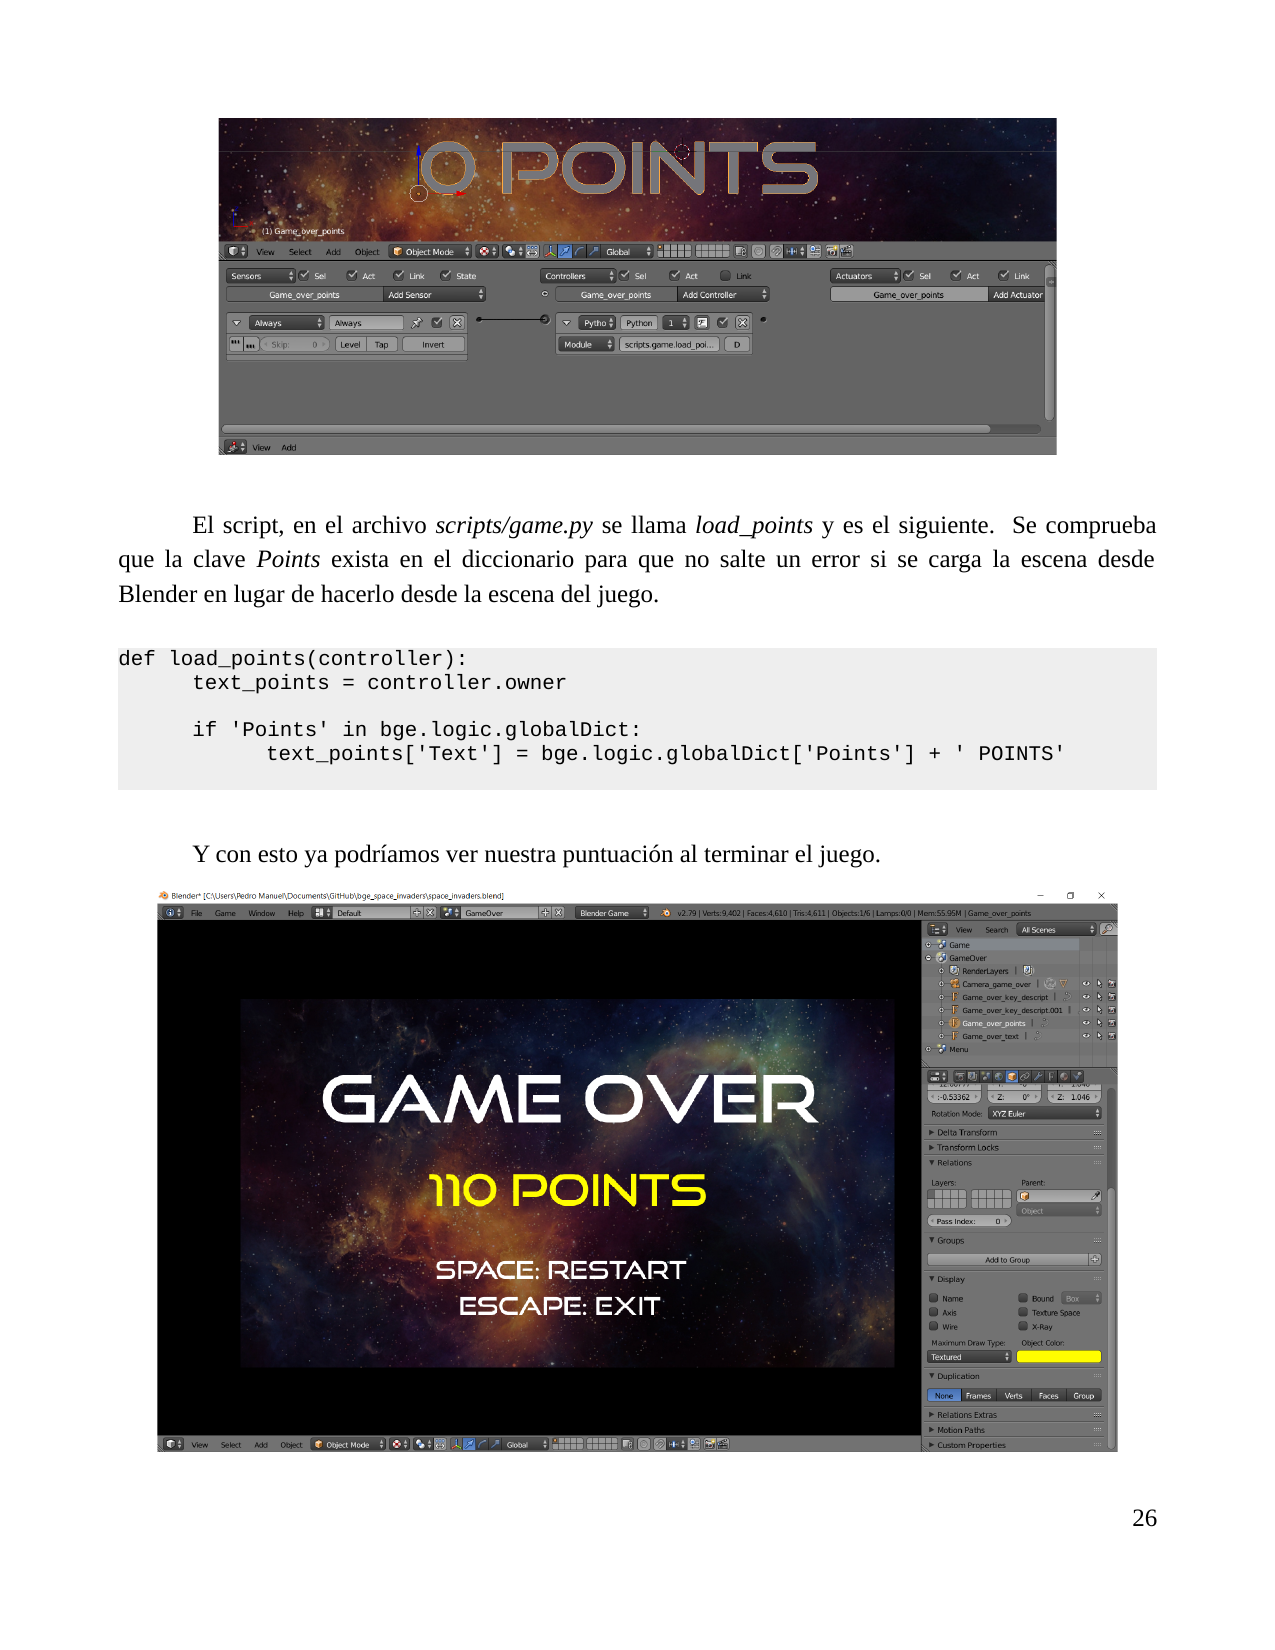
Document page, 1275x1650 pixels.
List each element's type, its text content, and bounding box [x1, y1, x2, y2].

text if 'Points' in bge.logic.globalDict: [118, 719, 1157, 743]
picture [218, 118, 1057, 455]
picture [157, 888, 1118, 1452]
text Y con esto ya podríamos ver nuestra puntuación al terminar el juego. [118, 839, 1157, 868]
text text_points = controller.owner [118, 672, 1157, 695]
text def load_points(controller): [118, 648, 1157, 672]
text text_points['Text'] = bge.logic.globalDict['Points'] + ' POINTS' [118, 743, 1157, 766]
text El script, en el archivo scripts/game.py se llama load_points y es el siguiente. Se comprueba que la clave Points exista en el diccionario para que no salte un error si se carga la escena desde Blender en lugar de hacerlo desde la escena del juego. [118, 510, 1157, 607]
